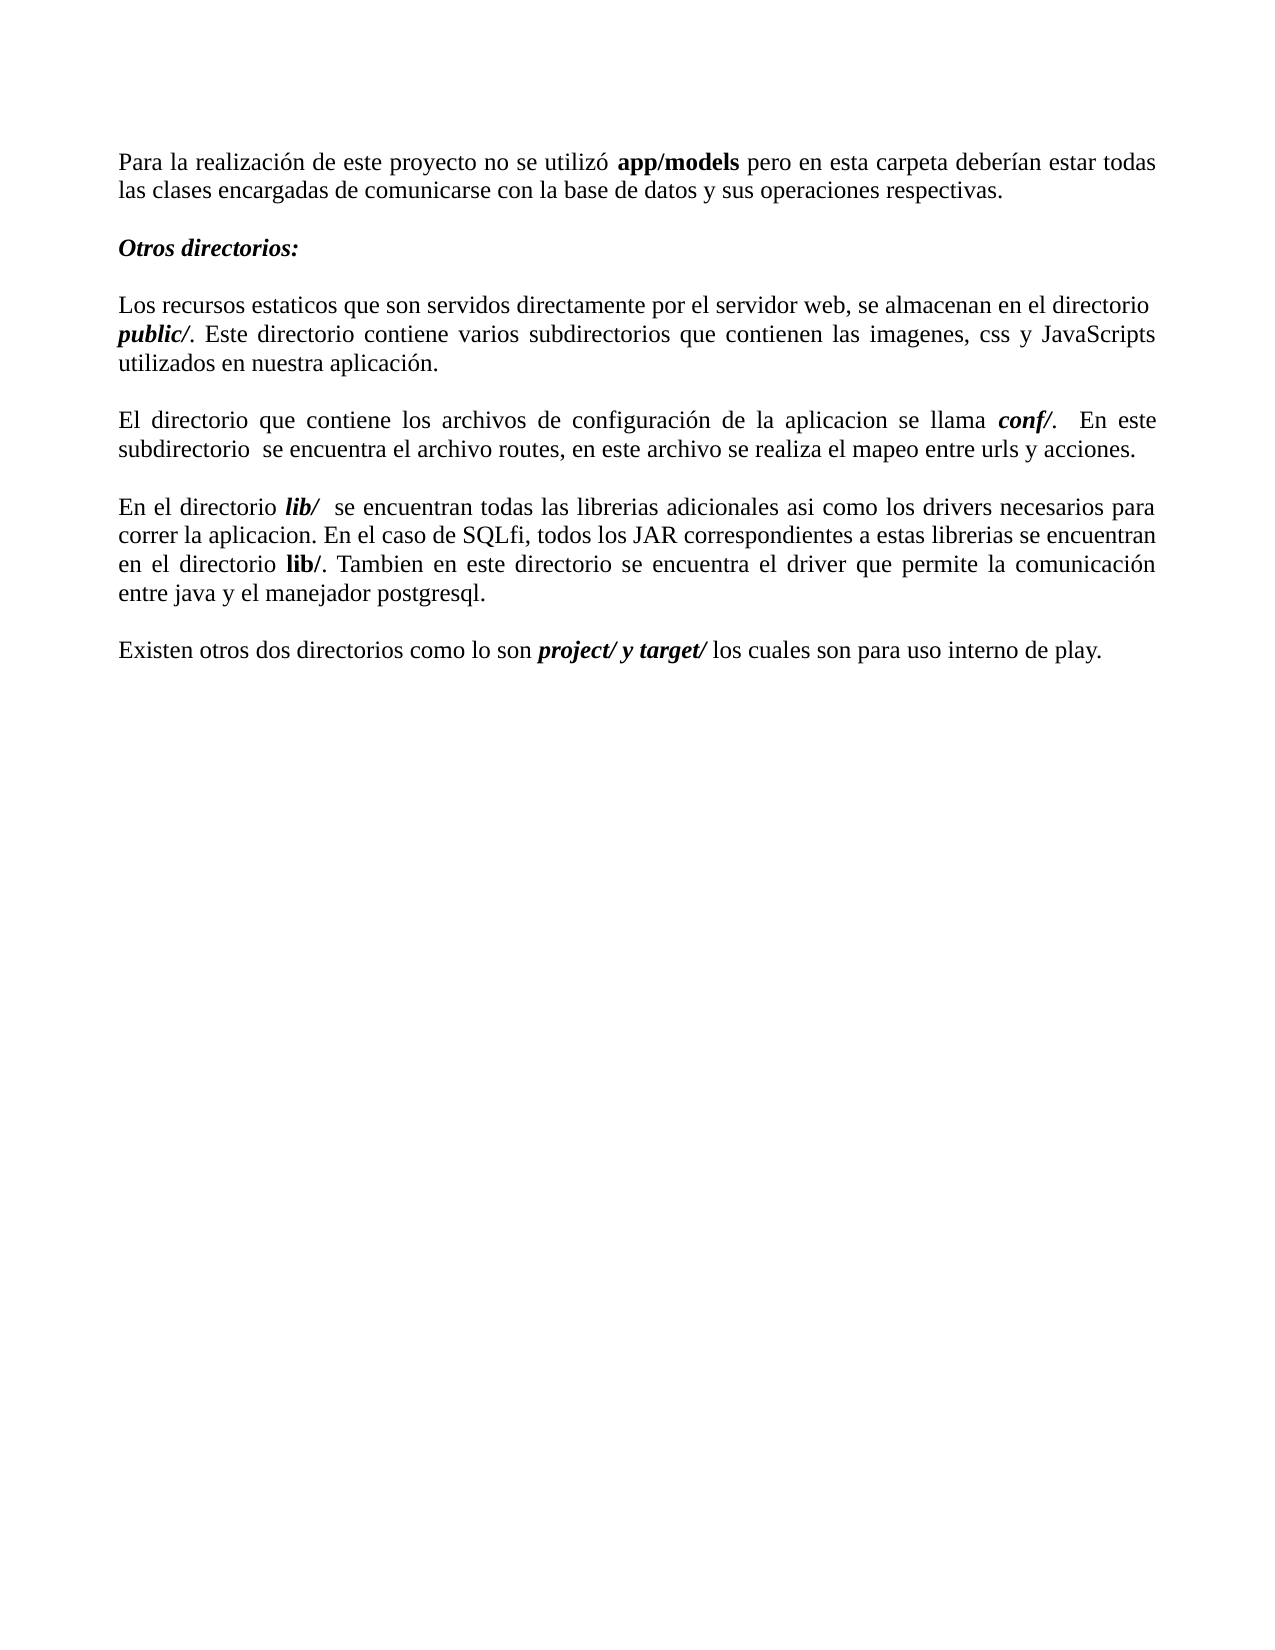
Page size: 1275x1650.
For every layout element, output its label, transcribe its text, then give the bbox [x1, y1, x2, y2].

text Los recursos estaticos que son servidos directamente por el servidor web, se almacenan en el directorio [118, 291, 1157, 319]
text El directorio que contiene los archivos de configuración de la aplicacion se llama conf/. En este subdirectorio se encuentra el archivo routes, en este archivo se realiza el mapeo entre urls y acciones. [118, 406, 1157, 463]
text Para la realización de este proyecto no se utilizó app/models pero en esta carpeta deberían estar todas las clases encargadas de comunicarse con la base de datos y sus operaciones respectivas. [118, 147, 1157, 204]
text Existen otros dos directorios como lo son project/ y target/ los cuales son para uso interno de play. [118, 636, 1157, 664]
text En el directorio lib/ se encuentran todas las librerias adicionales asi como los drivers necesarios para correr la aplicacion. En el caso de SQLfi, todos los JAR correspondientes a estas librerias se encuentran en el directorio lib/. Tambien en este directorio se encuentra el driver que permite la comunicación entre java y el manejador postgresql. [118, 492, 1157, 607]
text public/. Este directorio contiene varios subdirectorios que contienen las imagenes, css y JavaScripts utilizados en nuestra aplicación. [118, 319, 1157, 377]
text Otros directorios: [118, 233, 1157, 262]
